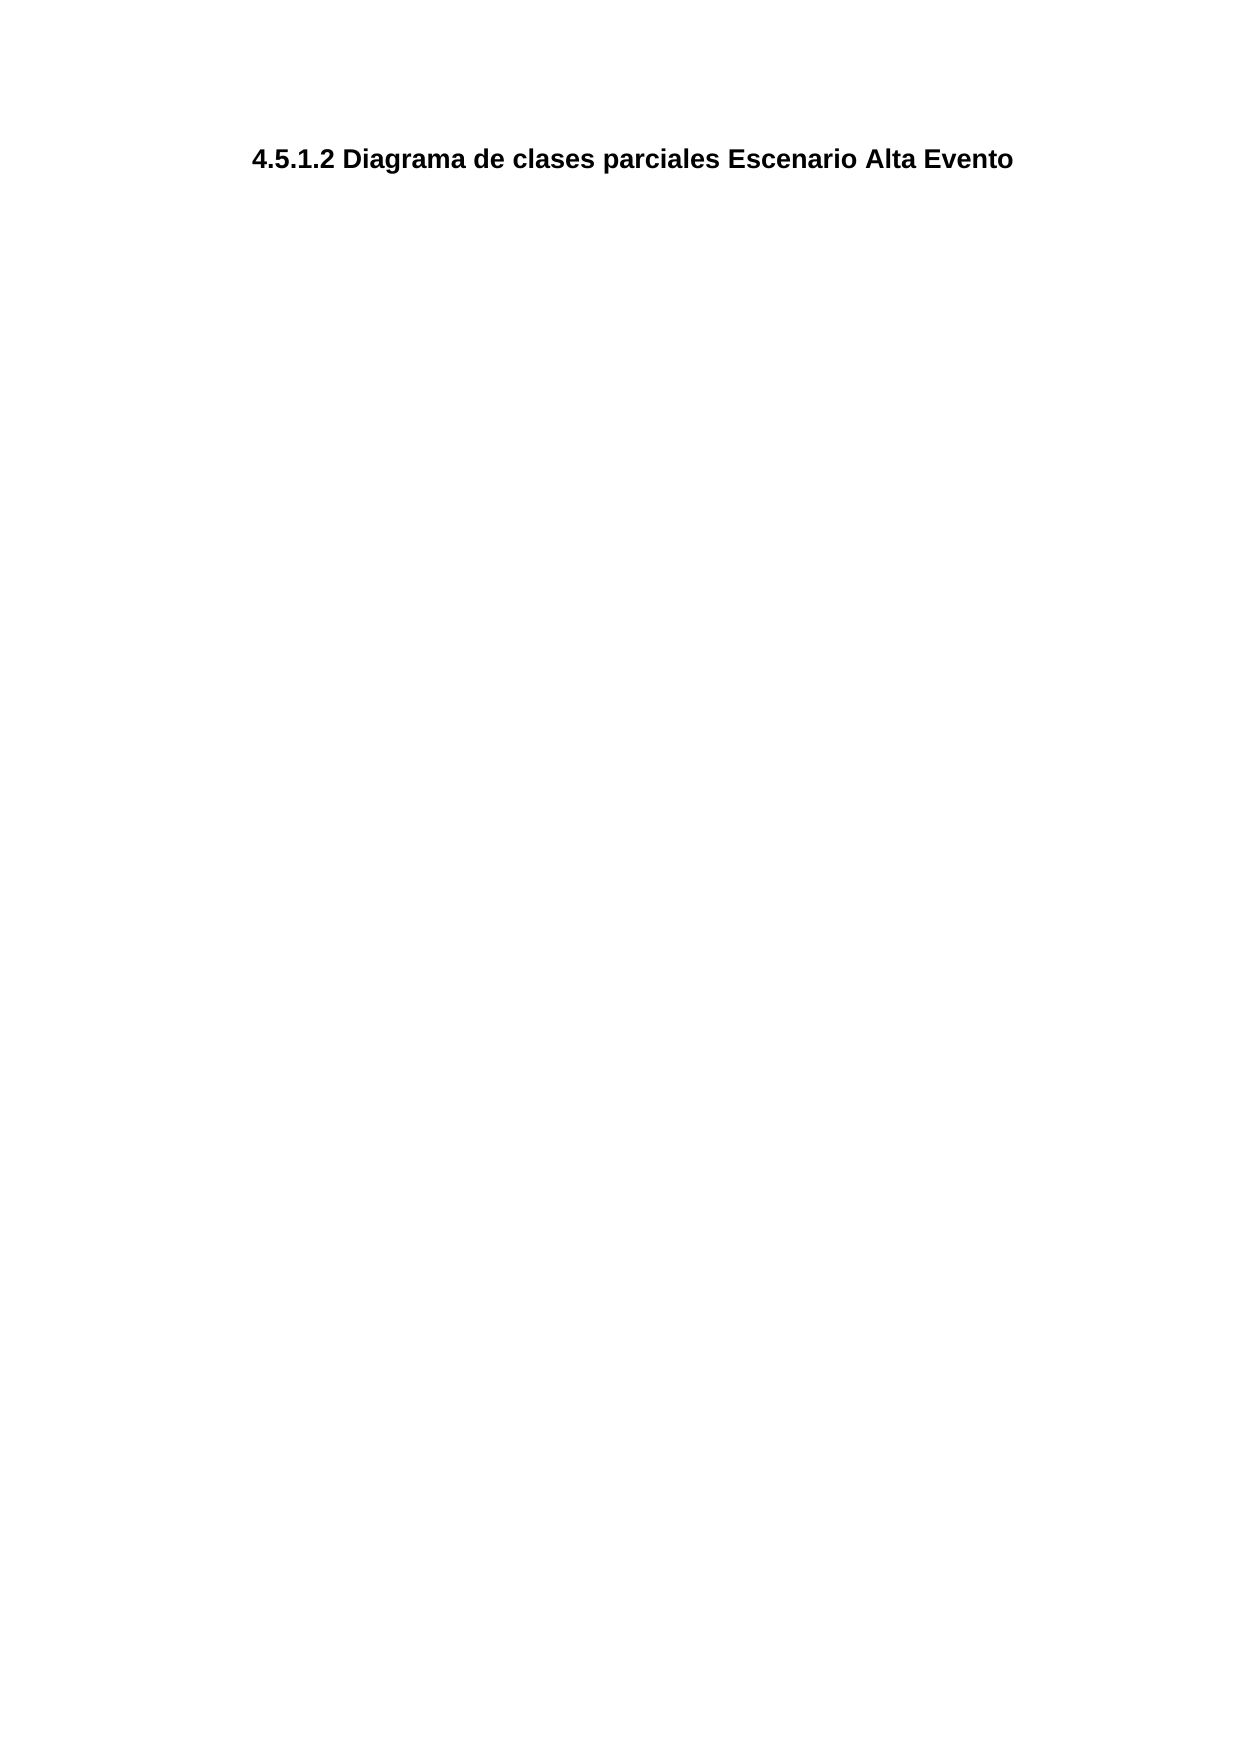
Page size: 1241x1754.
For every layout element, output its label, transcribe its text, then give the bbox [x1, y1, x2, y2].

list Diagrama de clases parciales Escenario Alta Evento [244, 143, 1122, 174]
